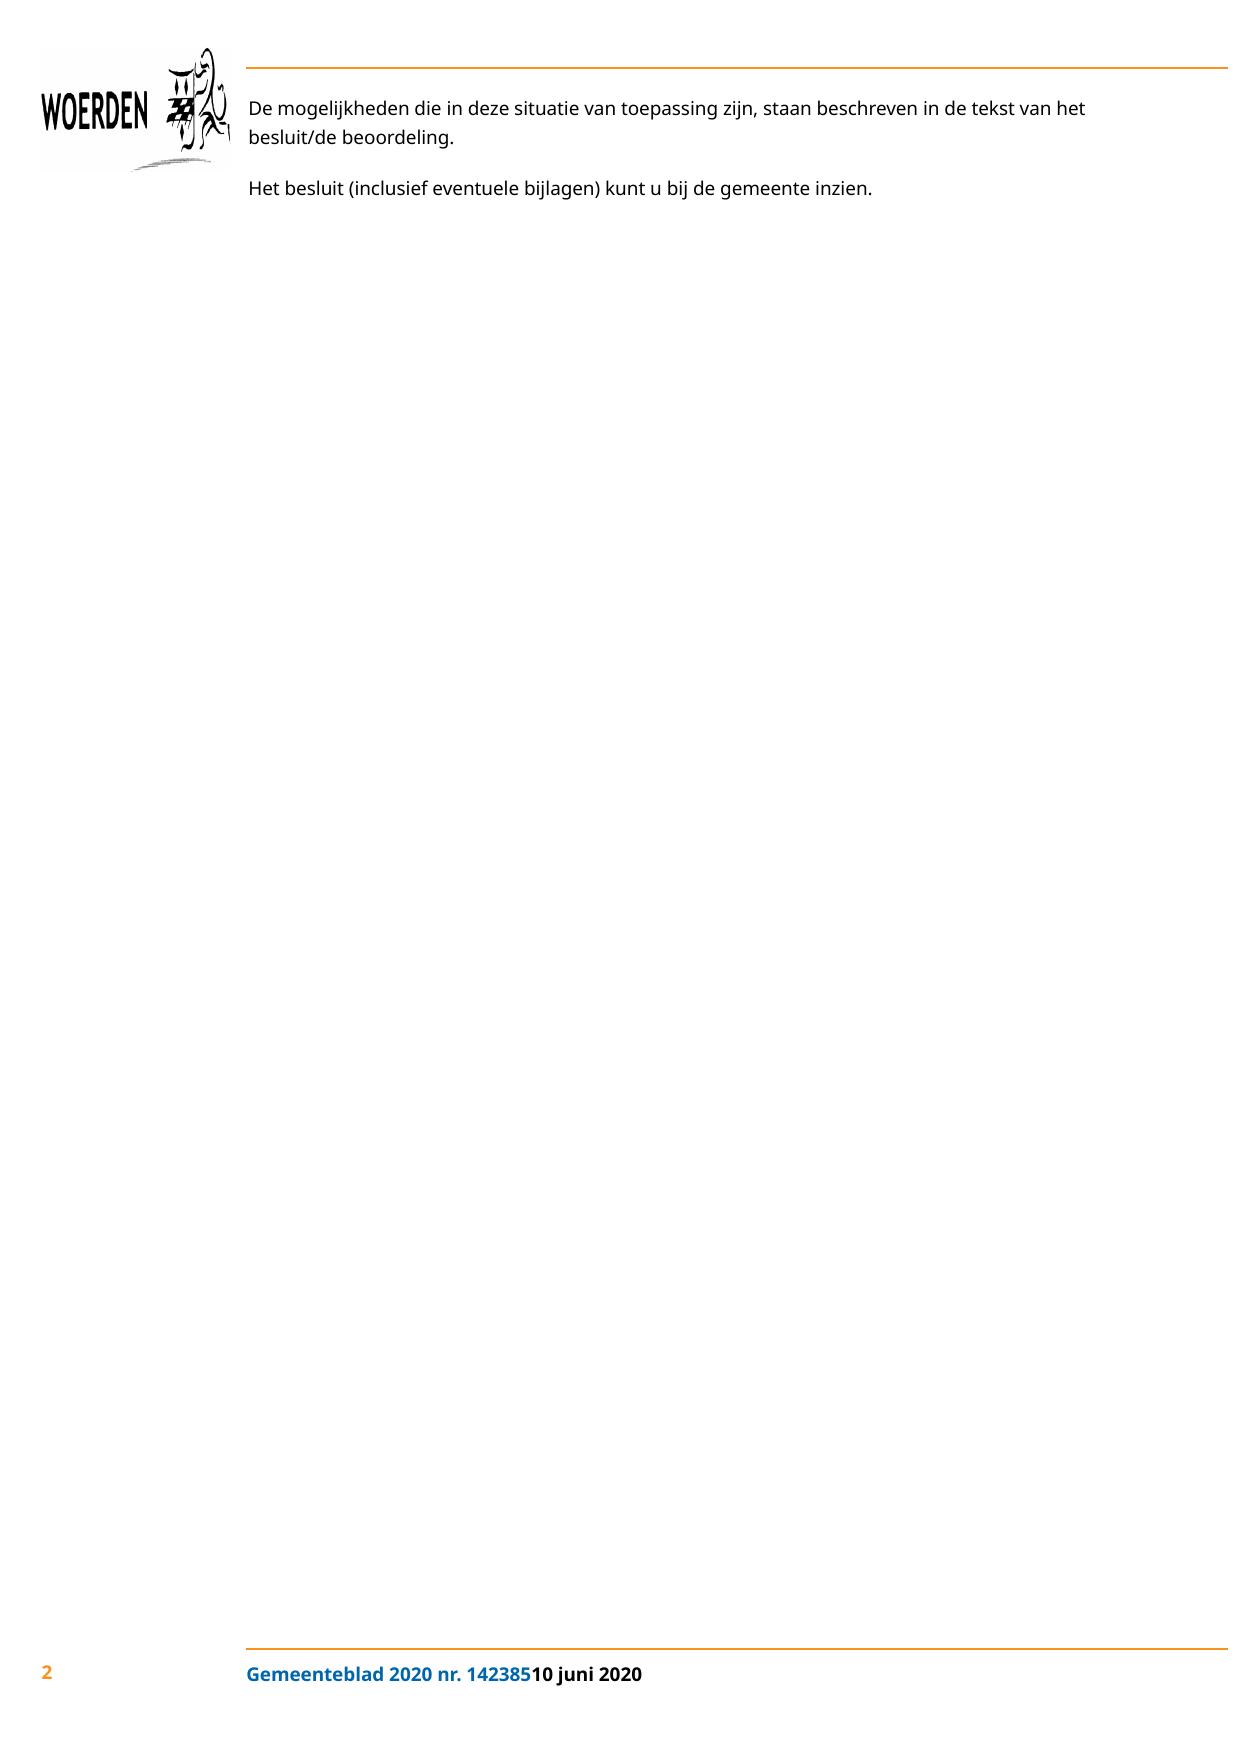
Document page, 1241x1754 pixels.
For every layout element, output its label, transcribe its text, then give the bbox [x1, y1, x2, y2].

text De mogelijkheden die in deze situatie van toepassing zijn, staan beschreven in de tekst van het besluit/de beoordeling. [248, 95, 1152, 150]
picture [41, 47, 231, 172]
text Het besluit (inclusief eventuele bijlagen) kunt u bij de gemeente inzien. [248, 175, 1152, 201]
